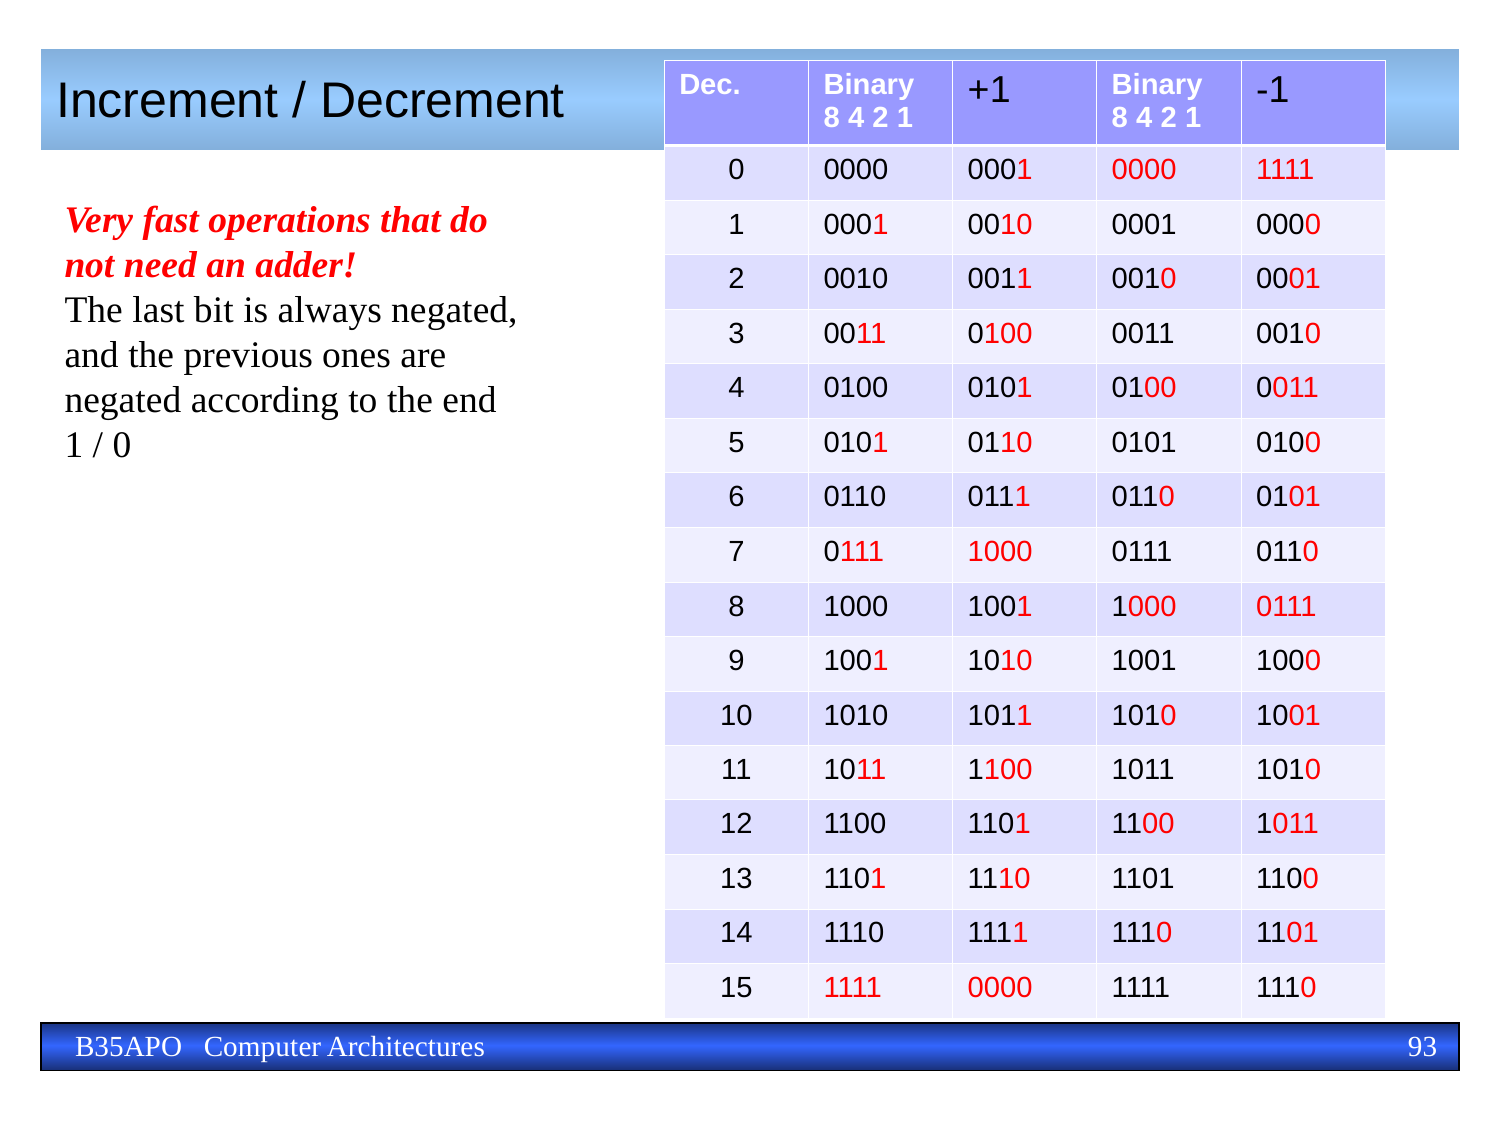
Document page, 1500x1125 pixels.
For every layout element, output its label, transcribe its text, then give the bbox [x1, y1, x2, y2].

table_cell 0111 [809, 528, 952, 582]
table_cell 0100 [1097, 364, 1241, 418]
table_cell 0001 [953, 147, 1096, 200]
title Increment / Decrement [41, 49, 1459, 150]
table_cell 1101 [1242, 910, 1385, 963]
table_header +1 [953, 61, 1096, 144]
table_cell 0111 [1242, 583, 1385, 636]
table_cell 1000 [809, 583, 952, 636]
table_cell 1001 [1097, 637, 1241, 691]
table_cell 6 [665, 473, 808, 527]
table_cell 0101 [1242, 473, 1385, 527]
table_cell 0000 [1097, 147, 1241, 200]
table_cell 0000 [809, 147, 952, 200]
table_cell 15 [665, 964, 808, 1018]
table_cell 0011 [1097, 310, 1241, 363]
table_cell 1101 [809, 855, 952, 909]
table_cell 0111 [953, 473, 1096, 527]
table_cell 0011 [1242, 364, 1385, 418]
table_cell 0100 [1242, 419, 1385, 472]
table_cell 0110 [953, 419, 1096, 472]
table_cell 0100 [809, 364, 952, 418]
table_cell 0001 [809, 201, 952, 254]
table_cell 1101 [1097, 855, 1241, 909]
table_cell 1111 [1097, 964, 1241, 1018]
table_cell 1111 [953, 910, 1096, 963]
table_header Dec. [665, 61, 808, 144]
table_cell 0011 [953, 255, 1096, 309]
table_cell 0110 [809, 473, 952, 527]
table_cell 1111 [1242, 147, 1385, 200]
table_cell 0000 [1242, 201, 1385, 254]
table_cell 1000 [1097, 583, 1241, 636]
table_cell 1001 [1242, 692, 1385, 745]
table_cell 13 [665, 855, 808, 909]
table_cell 1000 [1242, 637, 1385, 691]
table_cell 5 [665, 419, 808, 472]
table_cell 0010 [809, 255, 952, 309]
table_cell 1010 [1242, 746, 1385, 799]
table_cell 1110 [953, 855, 1096, 909]
table_cell 0011 [809, 310, 952, 363]
table_cell 1010 [1097, 692, 1241, 745]
table_cell 1110 [1097, 910, 1241, 963]
table_cell 1011 [809, 746, 952, 799]
table_cell 2 [665, 255, 808, 309]
table_cell 1001 [809, 637, 952, 691]
table_cell 1010 [953, 637, 1096, 691]
table_cell 1010 [809, 692, 952, 745]
table_cell 1110 [809, 910, 952, 963]
table_cell 1000 [953, 528, 1096, 582]
table_cell 1 [665, 201, 808, 254]
table_cell 10 [665, 692, 808, 745]
text_box Very fast operations that do not need an adder! The last bit is always negated, and the previous ones are negated according to the end 1 / 0 [49, 187, 559, 473]
table_cell 1101 [953, 800, 1096, 854]
table_cell 3 [665, 310, 808, 363]
table_cell 1110 [1242, 964, 1385, 1018]
table_cell 0010 [1242, 310, 1385, 363]
table_cell 0 [665, 147, 808, 200]
table_cell 0101 [1097, 419, 1241, 472]
table_cell 0110 [1242, 528, 1385, 582]
table_cell 1011 [1242, 800, 1385, 854]
table_header Binary 8 4 2 1 [1097, 61, 1241, 144]
table_cell 0000 [953, 964, 1096, 1018]
table_cell 1111 [809, 964, 952, 1018]
table_cell 7 [665, 528, 808, 582]
table_cell 11 [665, 746, 808, 799]
table_cell 0110 [1097, 473, 1241, 527]
table_cell 0010 [953, 201, 1096, 254]
table_cell 8 [665, 583, 808, 636]
table_cell 1100 [953, 746, 1096, 799]
table_cell 0101 [809, 419, 952, 472]
table_cell 0001 [1097, 201, 1241, 254]
table_cell 0010 [1097, 255, 1241, 309]
table_cell 1001 [953, 583, 1096, 636]
table_header -1 [1242, 61, 1385, 144]
table_cell 1011 [1097, 746, 1241, 799]
table_cell 9 [665, 637, 808, 691]
table_cell 1011 [953, 692, 1096, 745]
table_cell 12 [665, 800, 808, 854]
table_cell 0101 [953, 364, 1096, 418]
table_header Binary 8 4 2 1 [809, 61, 952, 144]
table_cell 1100 [809, 800, 952, 854]
table_cell 14 [665, 910, 808, 963]
table_cell 0100 [953, 310, 1096, 363]
table_cell 1100 [1097, 800, 1241, 854]
table_cell 0001 [1242, 255, 1385, 309]
table_cell 1100 [1242, 855, 1385, 909]
table_cell 0111 [1097, 528, 1241, 582]
table_cell 4 [665, 364, 808, 418]
